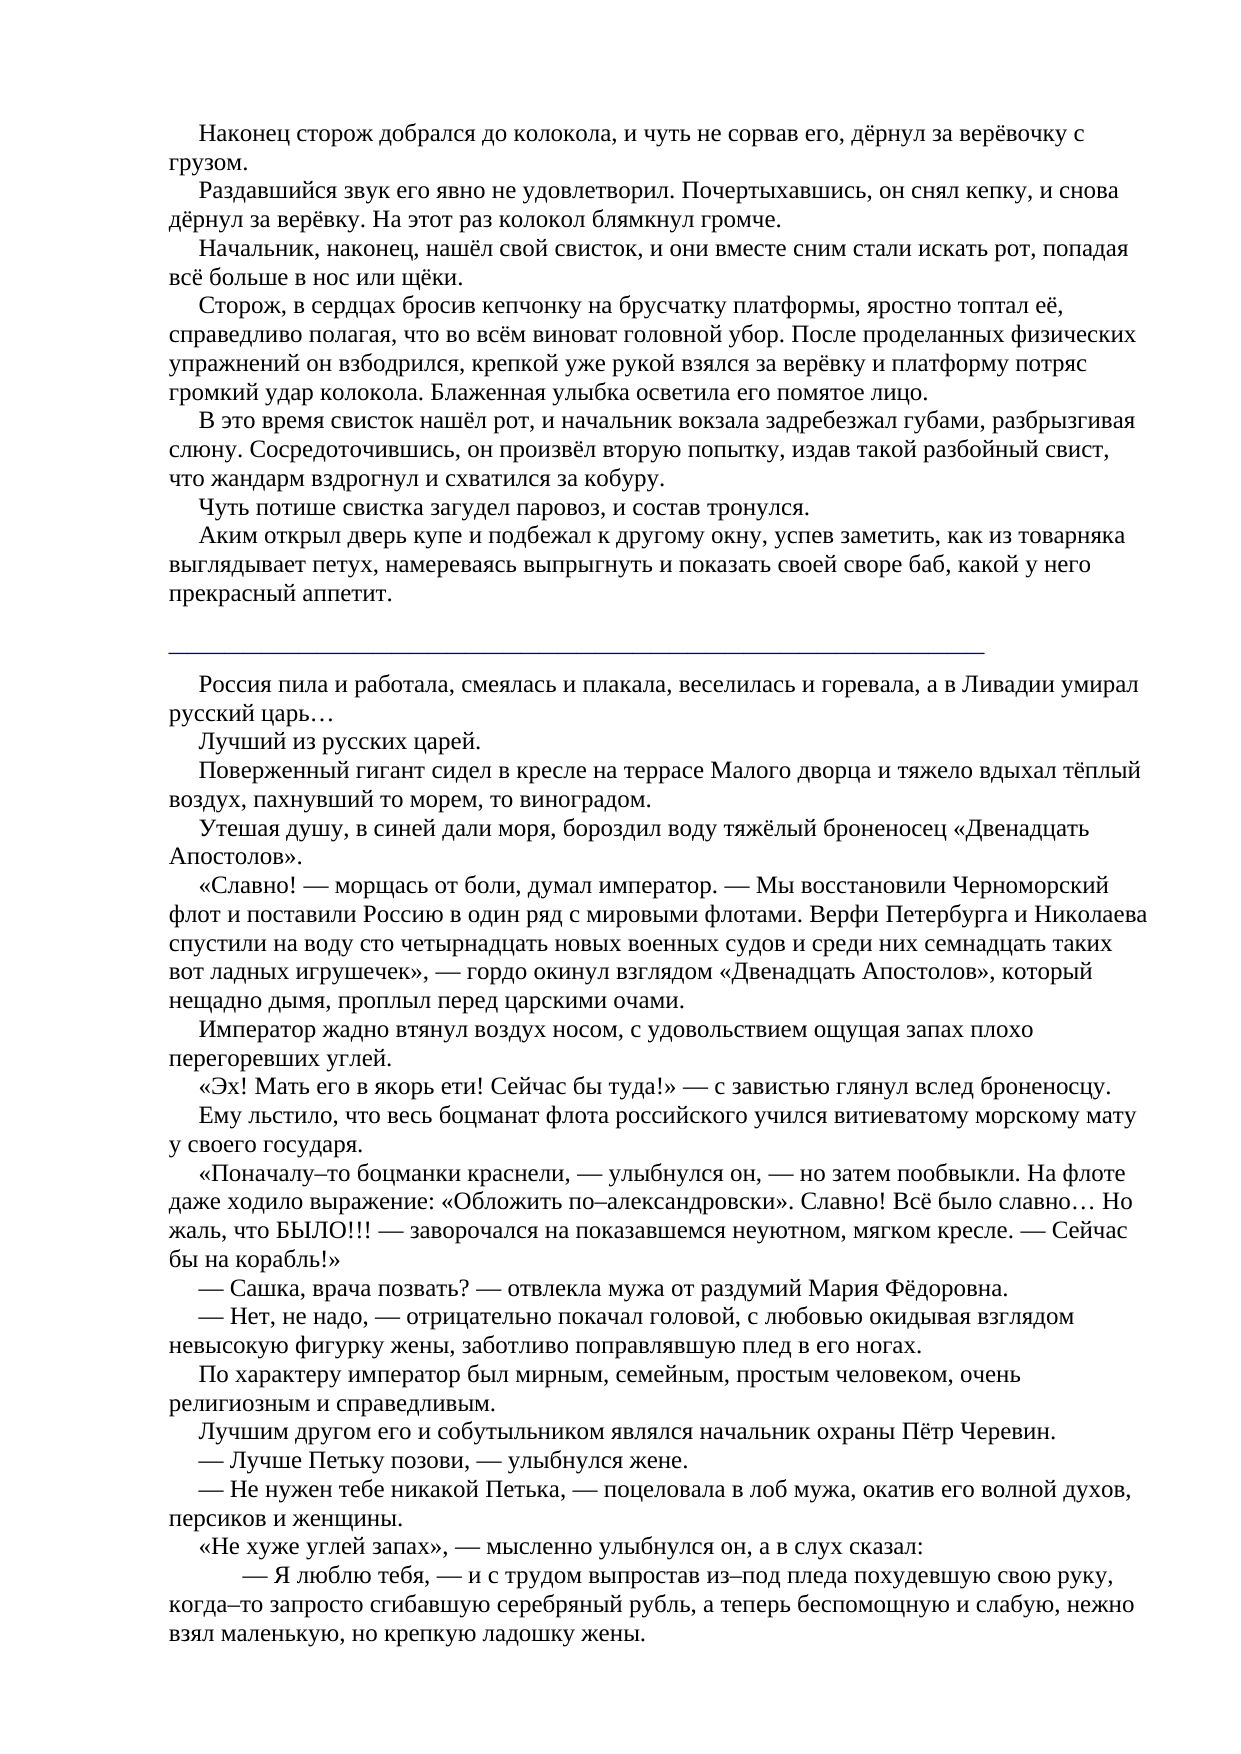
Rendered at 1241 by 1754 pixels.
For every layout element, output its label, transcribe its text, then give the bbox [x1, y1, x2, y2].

text Император жадно втянул воздух носом, с удовольствием ощущая запах плохо перегоревших углей. [169, 1014, 1152, 1071]
text — Я люблю тебя, — и с трудом выпростав из–под пледа похудевшую свою руку, когда–то запросто сгибавшую серебряный рубль, а теперь беспомощную и слабую, нежно взял маленькую, но крепкую ладошку жены. [169, 1560, 1152, 1646]
subtitle ____________________________________________ [169, 619, 1152, 657]
text По характеру император был мирным, семейным, простым человеком, очень религиозным и справедливым. [169, 1359, 1152, 1416]
text Сторож, в сердцах бросив кепчонку на брусчатку платформы, яростно топтал её, справедливо полагая, что во всём виноват головной убор. После проделанных физических упражнений он взбодрился, крепкой уже рукой взялся за верёвку и платформу потряс громкий удар колокола. Блаженная улыбка осветила его помятое лицо. [169, 291, 1152, 406]
text — Нет, не надо, — отрицательно покачал головой, с любовью окидывая взглядом невысокую фигурку жены, заботливо поправлявшую плед в его ногах. [169, 1301, 1152, 1359]
text Лучшим другом его и собутыльником являлся начальник охраны Пётр Черевин. [169, 1416, 1152, 1445]
text — Сашка, врача позвать? — отвлекла мужа от раздумий Мария Фёдоровна. [169, 1273, 1152, 1301]
text Начальник, наконец, нашёл свой свисток, и они вместе сним стали искать рот, попадая всё больше в нос или щёки. [169, 233, 1152, 291]
text В это время свисток нашёл рот, и начальник вокзала задребезжал губами, разбрызгивая слюну. Сосредоточившись, он произвёл вторую попытку, издав такой разбойный свист, что жандарм вздрогнул и схватился за кобуру. [169, 406, 1152, 492]
text Аким открыл дверь купе и подбежал к другому окну, успев заметить, как из товарняка выглядывает петух, намереваясь выпрыгнуть и показать своей своре баб, какой у него прекрасный аппетит. [169, 521, 1152, 607]
text Раздавшийся звук его явно не удовлетворил. Почертыхавшись, он снял кепку, и снова дёрнул за верёвку. На этот раз колокол блямкнул громче. [169, 176, 1152, 233]
text Лучший из русских царей. [169, 726, 1152, 755]
text — Лучше Петьку позови, — улыбнулся жене. [169, 1445, 1152, 1474]
text Утешая душу, в синей дали моря, бороздил воду тяжёлый броненосец «Двенадцать Апостолов». [169, 813, 1152, 870]
text «Эх! Мать его в якорь ети! Сейчас бы туда!» — с завистью глянул вслед броненосцу. [169, 1071, 1152, 1100]
text «Славно! — морщась от боли, думал император. — Мы восстановили Черноморский флот и поставили Россию в один ряд с мировыми флотами. Верфи Петербурга и Николаева спустили на воду сто четырнадцать новых военных судов и среди них семнадцать таких вот ладных игрушечек», — гордо окинул взглядом «Двенадцать Апостолов», который нещадно дымя, проплыл перед царскими очами. [169, 870, 1152, 1014]
text — Не нужен тебе никакой Петька, — поцеловала в лоб мужа, окатив его волной духов, персиков и женщины. [169, 1474, 1152, 1531]
text Ему льстило, что весь боцманат флота российского учился витиеватому морскому мату у своего государя. [169, 1100, 1152, 1158]
text «Поначалу–то боцманки краснели, — улыбнулся он, — но затем пообвыкли. На флоте даже ходило выражение: «Обложить по–александровски». Славно! Всё было славно… Но жаль, что БЫЛО!!! — заворочался на показавшемся неуютном, мягком кресле. — Сейчас бы на корабль!» [169, 1158, 1152, 1273]
text «Не хуже углей запах», — мысленно улыбнулся он, а в слух сказал: [169, 1531, 1152, 1560]
text Чуть потише свистка загудел паровоз, и состав тронулся. [169, 492, 1152, 521]
text Россия пила и работала, смеялась и плакала, веселилась и горевала, а в Ливадии умирал русский царь… [169, 669, 1152, 726]
text Наконец сторож добрался до колокола, и чуть не сорвав его, дёрнул за верёвочку с грузом. [169, 118, 1152, 176]
text Поверженный гигант сидел в кресле на террасе Малого дворца и тяжело вдыхал тёплый воздух, пахнувший то морем, то виноградом. [169, 755, 1152, 813]
